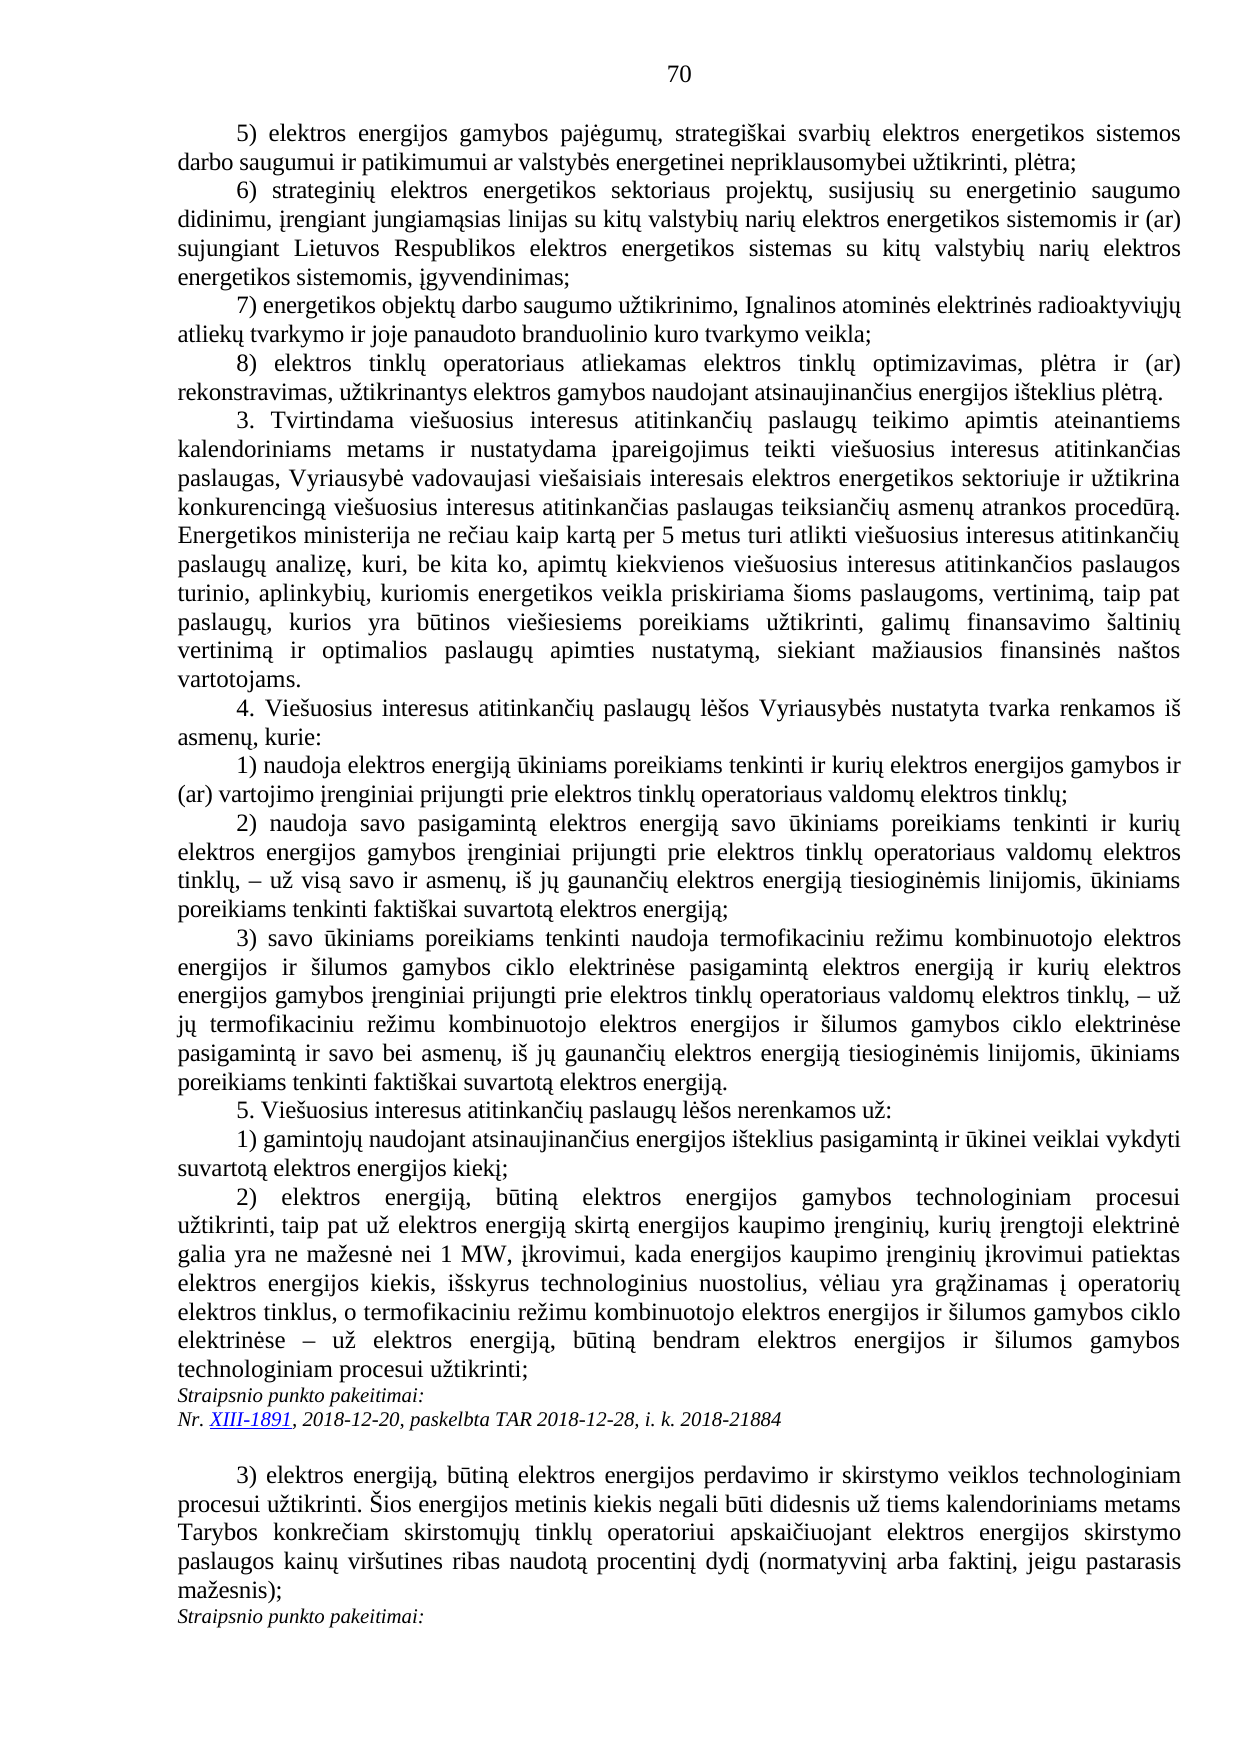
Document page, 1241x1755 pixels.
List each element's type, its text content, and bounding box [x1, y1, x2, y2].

text 1) naudoja elektros energiją ūkiniams poreikiams tenkinti ir kurių elektros energijos gamybos ir (ar) vartojimo įrenginiai prijungti prie elektros tinklų operatoriaus valdomų elektros tinklų; [177, 751, 1181, 808]
text 2) elektros energiją, būtiną elektros energijos gamybos technologiniam procesui užtikrinti, taip pat už elektros energiją skirtą energijos kaupimo įrenginių, kurių įrengtoji elektrinė galia yra ne mažesnė nei 1 MW, įkrovimui, kada energijos kaupimo įrenginių įkrovimui patiektas elektros energijos kiekis, išskyrus technologinius nuostolius, vėliau yra grąžinamas į operatorių elektros tinklus, o termofikaciniu režimu kombinuotojo elektros energijos ir šilumos gamybos ciklo elektrinėse – už elektros energiją, būtiną bendram elektros energijos ir šilumos gamybos technologiniam procesui užtikrinti; [177, 1182, 1181, 1383]
text 5) elektros energijos gamybos pajėgumų, strategiškai svarbių elektros energetikos sistemos darbo saugumui ir patikimumui ar valstybės energetinei nepriklausomybei užtikrinti, plėtra; [177, 118, 1181, 176]
text 5. Viešuosius interesus atitinkančių paslaugų lėšos nerenkamos už: [177, 1096, 1181, 1124]
text Straipsnio punkto pakeitimai: [177, 1604, 1181, 1628]
text 8) elektros tinklų operatoriaus atliekamas elektros tinklų optimizavimas, plėtra ir (ar) rekonstravimas, užtikrinantys elektros gamybos naudojant atsinaujinančius energijos išteklius plėtrą. [177, 348, 1181, 406]
text 7) energetikos objektų darbo saugumo užtikrinimo, Ignalinos atominės elektrinės radioaktyviųjų atliekų tvarkymo ir joje panaudoto branduolinio kuro tvarkymo veikla; [177, 291, 1181, 348]
text Straipsnio punkto pakeitimai: [177, 1383, 1181, 1407]
text Nr. XIII-1891, 2018-12-20, paskelbta TAR 2018-12-28, i. k. 2018-21884 [177, 1407, 1181, 1431]
text 3) savo ūkiniams poreikiams tenkinti naudoja termofikaciniu režimu kombinuotojo elektros energijos ir šilumos gamybos ciklo elektrinėse pasigamintą elektros energiją ir kurių elektros energijos gamybos įrenginiai prijungti prie elektros tinklų operatoriaus valdomų elektros tinklų, – už jų termofikaciniu režimu kombinuotojo elektros energijos ir šilumos gamybos ciklo elektrinėse pasigamintą ir savo bei asmenų, iš jų gaunančių elektros energiją tiesioginėmis linijomis, ūkiniams poreikiams tenkinti faktiškai suvartotą elektros energiją. [177, 923, 1181, 1096]
text 1) gamintojų naudojant atsinaujinančius energijos išteklius pasigamintą ir ūkinei veiklai vykdyti suvartotą elektros energijos kiekį; [177, 1124, 1181, 1182]
text 3) elektros energiją, būtiną elektros energijos perdavimo ir skirstymo veiklos technologiniam procesui užtikrinti. Šios energijos metinis kiekis negali būti didesnis už tiems kalendoriniams metams Tarybos konkrečiam skirstomųjų tinklų operatoriui apskaičiuojant elektros energijos skirstymo paslaugos kainų viršutines ribas naudotą procentinį dydį (normatyvinį arba faktinį, jeigu pastarasis mažesnis); [177, 1460, 1181, 1604]
text 2) naudoja savo pasigamintą elektros energiją savo ūkiniams poreikiams tenkinti ir kurių elektros energijos gamybos įrenginiai prijungti prie elektros tinklų operatoriaus valdomų elektros tinklų, – už visą savo ir asmenų, iš jų gaunančių elektros energiją tiesioginėmis linijomis, ūkiniams poreikiams tenkinti faktiškai suvartotą elektros energiją; [177, 808, 1181, 923]
text 6) strateginių elektros energetikos sektoriaus projektų, susijusių su energetinio saugumo didinimu, įrengiant jungiamąsias linijas su kitų valstybių narių elektros energetikos sistemomis ir (ar) sujungiant Lietuvos Respublikos elektros energetikos sistemas su kitų valstybių narių elektros energetikos sistemomis, įgyvendinimas; [177, 176, 1181, 291]
text 3. Tvirtindama viešuosius interesus atitinkančių paslaugų teikimo apimtis ateinantiems kalendoriniams metams ir nustatydama įpareigojimus teikti viešuosius interesus atitinkančias paslaugas, Vyriausybė vadovaujasi viešaisiais interesais elektros energetikos sektoriuje ir užtikrina konkurencingą viešuosius interesus atitinkančias paslaugas teiksiančių asmenų atrankos procedūrą. Energetikos ministerija ne rečiau kaip kartą per 5 metus turi atlikti viešuosius interesus atitinkančių paslaugų analizę, kuri, be kita ko, apimtų kiekvienos viešuosius interesus atitinkančios paslaugos turinio, aplinkybių, kuriomis energetikos veikla priskiriama šioms paslaugoms, vertinimą, taip pat paslaugų, kurios yra būtinos viešiesiems poreikiams užtikrinti, galimų finansavimo šaltinių vertinimą ir optimalios paslaugų apimties nustatymą, siekiant mažiausios finansinės naštos vartotojams. [177, 406, 1181, 693]
text 4. Viešuosius interesus atitinkančių paslaugų lėšos Vyriausybės nustatyta tvarka renkamos iš asmenų, kurie: [177, 693, 1181, 751]
